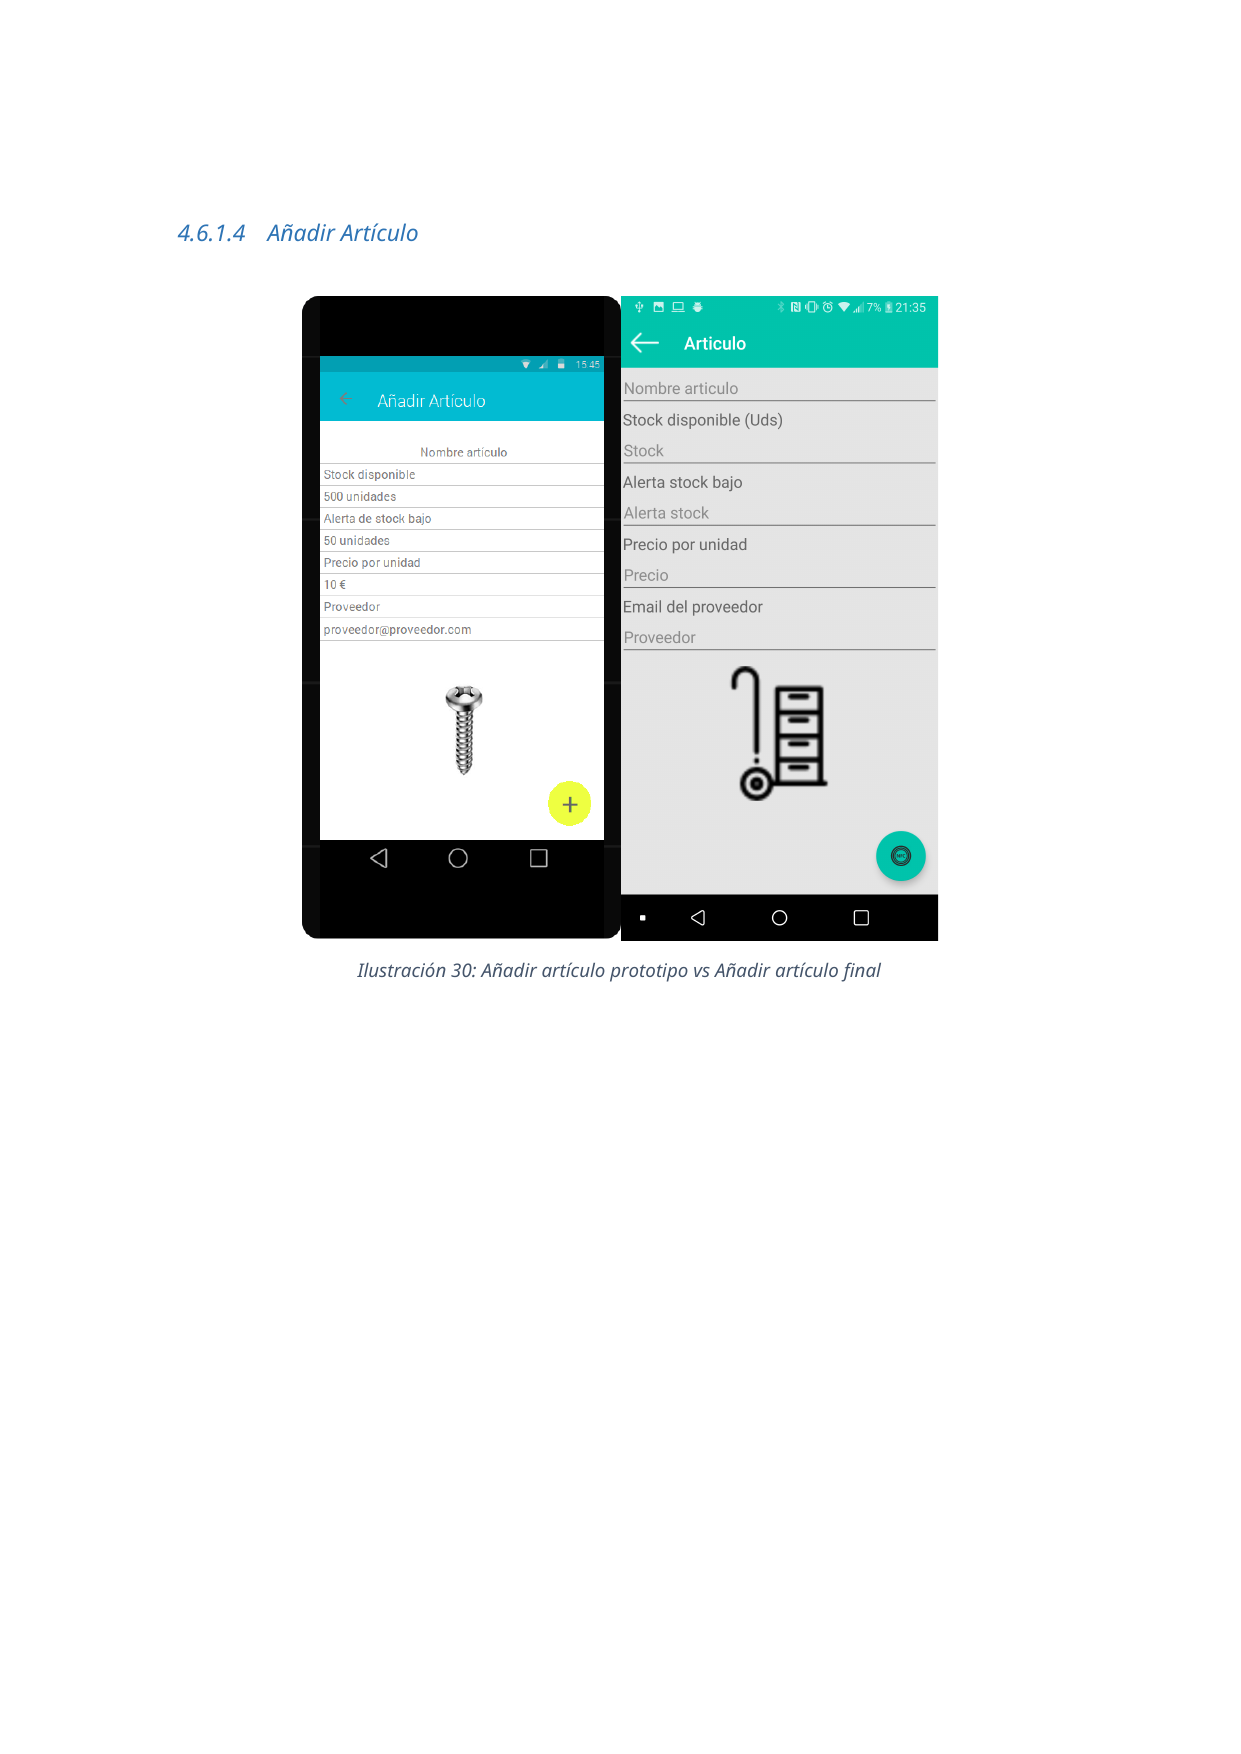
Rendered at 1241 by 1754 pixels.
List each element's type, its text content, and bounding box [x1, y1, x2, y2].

subtitle Añadir Artículo [177, 217, 1063, 248]
text Ilustración 30: Añadir artículo prototipo vs Añadir artículo final [177, 957, 1063, 983]
